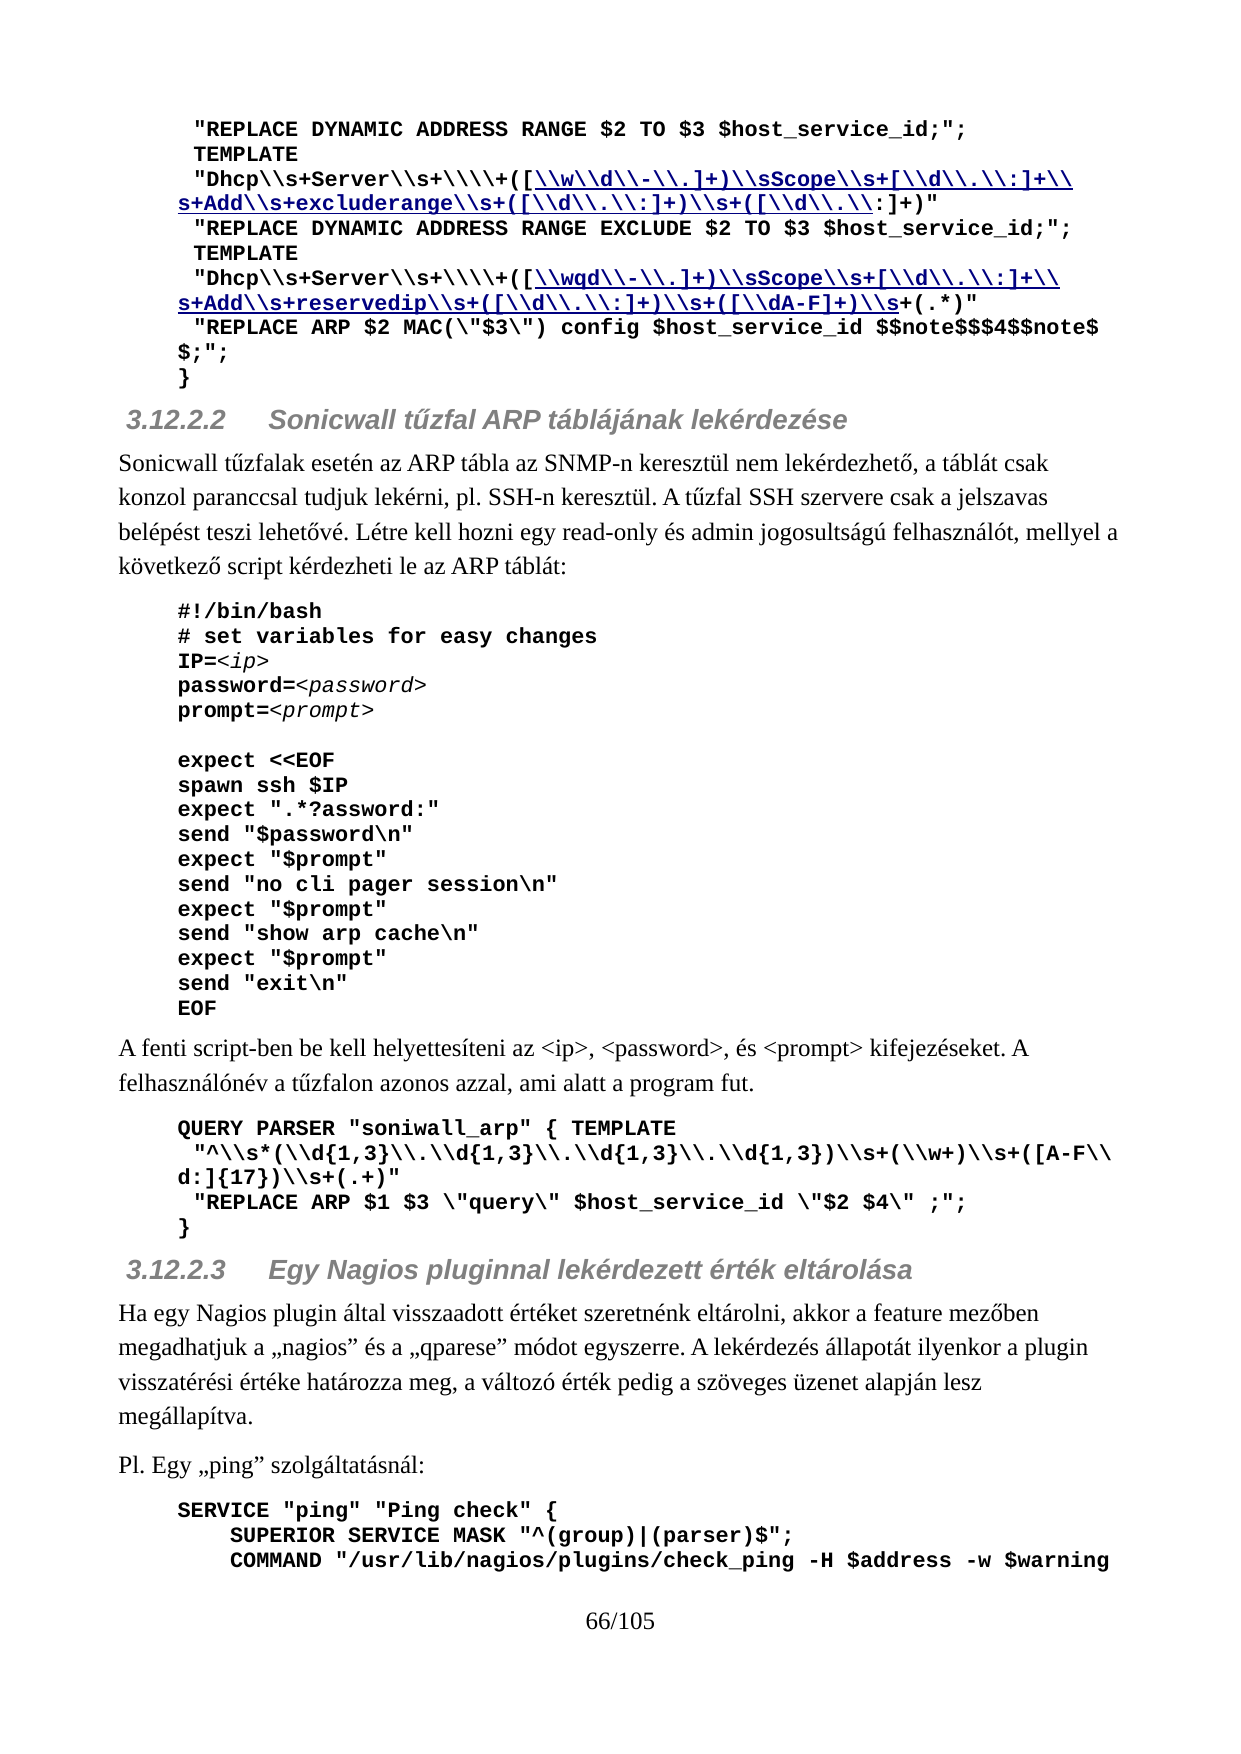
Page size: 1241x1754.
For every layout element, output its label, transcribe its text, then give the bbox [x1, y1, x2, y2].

text #!/bin/bash # set variables for easy changes IP=<ip> password=<password> prompt=<prompt> expect <<EOF spawn ssh $IP expect ".*?assword:" send "$password\n" expect "$prompt" send "no cli pager session\n" expect "$prompt" send "show arp cache\n" expect "$prompt" send "exit\n" EOF [177, 600, 1122, 1022]
text TEMPLATE "Dhcp\\s+Server\\s+\\\\+([\\wqd\\-\\.]+)\\sScope\\s+[\\d\\.\\:]+\\s+Add\\s+reservedip\\s+([\\d\\.\\:]+)\\s+([\\dA-F]+)\\s+(.*)" [177, 242, 1122, 316]
subtitle Egy Nagios pluginnal lekérdezett érték eltárolása [118, 1253, 1122, 1285]
text Pl. Egy „ping” szolgáltatásnál: [118, 1450, 1122, 1479]
text TEMPLATE "Dhcp\\s+Server\\s+\\\\+([\\w\\d\\-\\.]+)\\sScope\\s+[\\d\\.\\:]+\\s+Add\\s+excluderange\\s+([\\d\\.\\:]+)\\s+([\\d\\.\\:]+)" "REPLACE DYNAMIC ADDRESS RANGE EXCLUDE $2 TO $3 $host_service_id;"; [177, 143, 1122, 242]
text Ha egy Nagios plugin által visszaadott értéket szeretnénk eltárolni, akkor a feature mezőben megadhatjuk a „nagios” és a „qparese” módot egyszerre. A lekérdezés állapotát ilyenkor a plugin visszatérési értéke határozza meg, a változó érték pedig a szöveges üzenet alapján lesz megállapítva. [118, 1298, 1122, 1430]
text SUPERIOR SERVICE MASK "^(group)|(parser)$"; [177, 1524, 1122, 1549]
text "REPLACE DYNAMIC ADDRESS RANGE $2 TO $3 $host_service_id;"; [177, 118, 1122, 143]
subtitle Sonicwall tűzfal ARP táblájának lekérdezése [118, 403, 1122, 435]
text QUERY PARSER "soniwall_arp" { TEMPLATE "^\\s*(\\d{1,3}\\.\\d{1,3}\\.\\d{1,3}\\.\\d{1,3})\\s+(\\w+)\\s+([A-F\\d:]{17})\\s+(.+)" "REPLACE ARP $1 $3 \"query\" $host_service_id \"$2 $4\" ;"; } [177, 1117, 1122, 1241]
text Sonicwall tűzfalak esetén az ARP tábla az SNMP-n keresztül nem lekérdezhető, a táblát csak konzol paranccsal tudjuk lekérni, pl. SSH-n keresztül. A tűzfal SSH szervere csak a jelszavas belépést teszi lehetővé. Létre kell hozni egy read-only és admin jogosultságú felhasználót, mellyel a következő script kérdezheti le az ARP táblát: [118, 448, 1122, 580]
text COMMAND "/usr/lib/nagios/plugins/check_ping -H $address -w $warning [177, 1549, 1122, 1574]
text A fenti script-ben be kell helyettesíteni az <ip>, <password>, és <prompt> kifejezéseket. A felhasználónév a tűzfalon azonos azzal, ami alatt a program fut. [118, 1033, 1122, 1097]
text "REPLACE ARP $2 MAC(\"$3\") config $host_service_id $$note$$$4$$note$$;"; } [177, 316, 1122, 391]
text SERVICE "ping" "Ping check" { [177, 1499, 1122, 1524]
